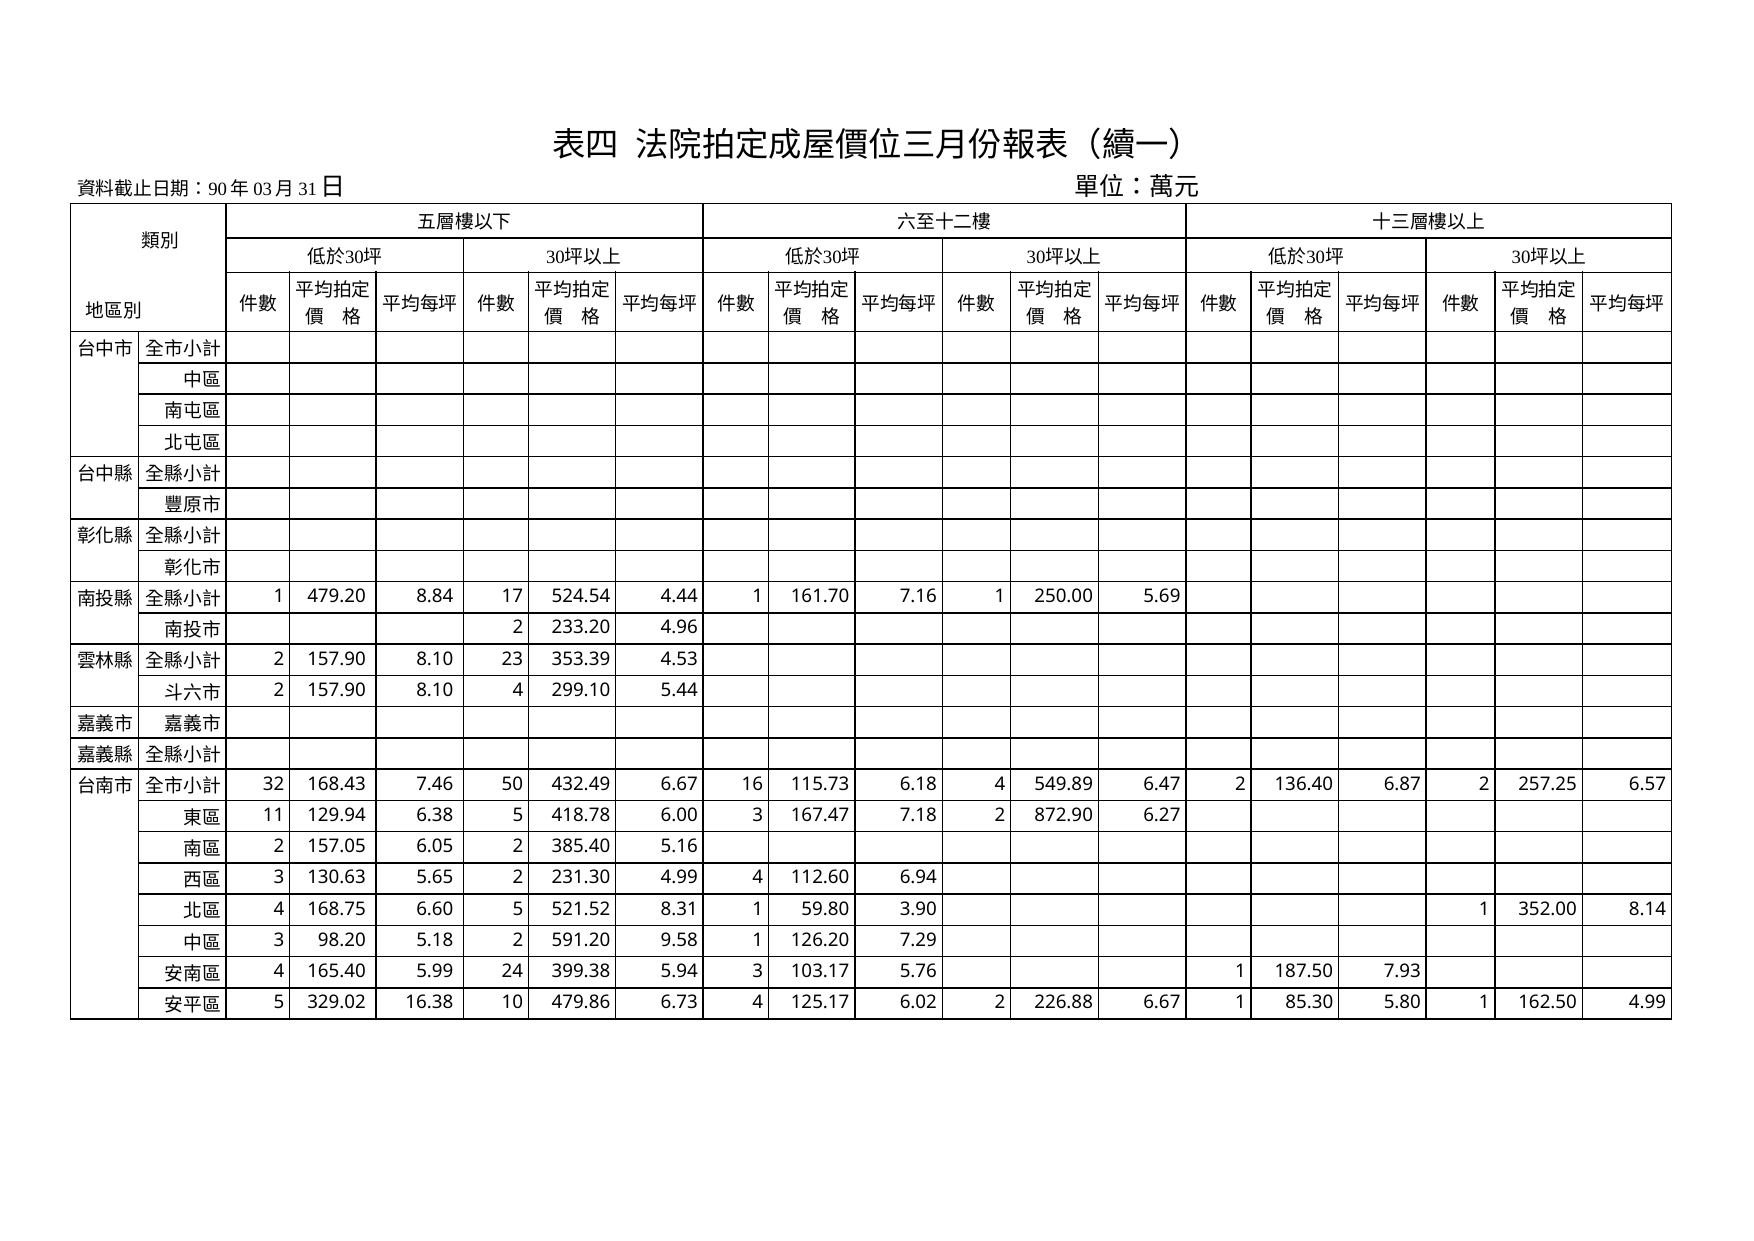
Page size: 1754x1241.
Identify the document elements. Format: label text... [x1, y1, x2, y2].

table_cell [1099, 676, 1185, 706]
table_cell 安南區 [139, 957, 225, 987]
table_cell [1252, 832, 1338, 862]
table_cell [856, 614, 942, 643]
table_cell 低於30坪 [704, 239, 942, 271]
table_cell [1252, 645, 1338, 674]
table_cell [290, 614, 375, 643]
table_cell [769, 395, 854, 424]
table_cell [856, 426, 942, 456]
table_cell 2 [227, 645, 289, 674]
table_cell [1496, 520, 1582, 549]
table_cell [1099, 832, 1185, 862]
table_cell [1583, 364, 1671, 393]
table_cell 斗六市 [139, 676, 225, 706]
table_cell [377, 489, 463, 518]
table_cell [943, 332, 1010, 362]
table_cell 低於30坪 [227, 239, 463, 271]
table_cell [1583, 864, 1671, 893]
table_cell [1583, 926, 1671, 956]
table_cell [1339, 520, 1425, 549]
table_cell [1583, 489, 1671, 518]
table_cell [1583, 707, 1671, 737]
table_cell [1339, 614, 1425, 643]
table_cell 5.65 [377, 864, 463, 893]
table_cell 4 [227, 895, 289, 924]
table_cell [1496, 426, 1582, 456]
table_cell [769, 739, 854, 768]
table_cell 6.67 [1099, 989, 1185, 1018]
table_cell 1 [1427, 989, 1494, 1018]
table_cell 台中縣 [71, 457, 138, 487]
table_cell [71, 956, 138, 987]
table_cell [856, 395, 942, 424]
table_cell [704, 426, 768, 456]
table_cell [71, 550, 138, 581]
table_cell [943, 520, 1010, 549]
table_cell 2 [464, 864, 528, 893]
table_cell 平均拍定價 格 [769, 273, 854, 331]
table_cell [1099, 520, 1185, 549]
table_cell [71, 800, 138, 831]
table_cell [1011, 614, 1098, 643]
table_cell [1187, 582, 1250, 612]
table_cell 5.44 [616, 676, 702, 706]
table_cell [769, 426, 854, 456]
table_cell 2 [464, 614, 528, 643]
table_cell 全縣小計 [139, 457, 225, 487]
table_cell 北屯區 [139, 426, 225, 456]
table_cell [1252, 457, 1338, 487]
table_cell 4.53 [616, 645, 702, 674]
table_cell [1187, 739, 1250, 768]
table_cell [1187, 926, 1250, 956]
table_cell [1339, 926, 1425, 956]
table_cell 5.99 [377, 957, 463, 987]
table_cell [1252, 895, 1338, 924]
table_cell [1583, 801, 1671, 831]
table_cell [377, 551, 463, 581]
table_cell [1339, 895, 1425, 924]
table_cell [71, 612, 138, 643]
table_cell [943, 614, 1010, 643]
table_cell 3.90 [856, 895, 942, 924]
table_cell [1252, 520, 1338, 549]
table_cell [1099, 707, 1185, 737]
table_cell 3 [227, 864, 289, 893]
table_cell [943, 895, 1010, 924]
table_cell [529, 739, 615, 768]
table_cell [1427, 457, 1494, 487]
table_cell [943, 645, 1010, 674]
table_cell 彰化市 [139, 551, 225, 581]
table_cell [1252, 332, 1338, 362]
table_cell 1 [704, 895, 768, 924]
table_cell [464, 457, 528, 487]
table_cell [1339, 676, 1425, 706]
table_cell [943, 926, 1010, 956]
table_cell [856, 364, 942, 393]
table_cell 全縣小計 [139, 645, 225, 674]
table_cell [1099, 332, 1185, 362]
table_cell 2 [227, 676, 289, 706]
table_cell [616, 707, 702, 737]
table_cell 165.40 [290, 957, 375, 987]
table_cell [616, 739, 702, 768]
table_cell 30坪以上 [943, 239, 1185, 271]
table_cell 9.58 [616, 926, 702, 956]
table_cell 5.18 [377, 926, 463, 956]
table_cell [71, 893, 138, 924]
table_cell [1496, 645, 1582, 674]
table_cell 126.20 [769, 926, 854, 956]
table_cell [943, 832, 1010, 862]
table_cell [1187, 801, 1250, 831]
table_cell [1427, 364, 1494, 393]
table_cell [1187, 864, 1250, 893]
table_cell [227, 395, 289, 424]
table_cell [616, 489, 702, 518]
table_cell [1252, 801, 1338, 831]
table_cell [1427, 582, 1494, 612]
table_cell 161.70 [769, 582, 854, 612]
table_cell [227, 364, 289, 393]
table_cell 1 [227, 582, 289, 612]
table_cell [529, 457, 615, 487]
table_cell 平均拍定價 格 [290, 273, 375, 331]
table_cell 平均拍定價 格 [1011, 273, 1098, 331]
table_cell [1252, 395, 1338, 424]
table_cell 西區 [139, 864, 225, 893]
table_cell [1187, 614, 1250, 643]
table_cell [71, 425, 138, 456]
table_cell [1427, 801, 1494, 831]
table_cell [71, 987, 138, 1018]
table_cell [1339, 489, 1425, 518]
table_cell 6.38 [377, 801, 463, 831]
table_cell [1011, 457, 1098, 487]
table_cell [1011, 395, 1098, 424]
table_cell [464, 551, 528, 581]
table_cell 24 [464, 957, 528, 987]
table_cell 台南市 [71, 770, 138, 799]
table_cell 2 [464, 926, 528, 956]
table_cell 南投市 [139, 614, 225, 643]
table_cell 352.00 [1496, 895, 1582, 924]
table_cell [769, 332, 854, 362]
table_cell 10 [464, 989, 528, 1018]
table_cell 件數 [943, 273, 1010, 331]
table_cell [464, 426, 528, 456]
table_cell [616, 426, 702, 456]
table_cell [1496, 707, 1582, 737]
table_cell 85.30 [1252, 989, 1338, 1018]
table_cell [1187, 426, 1250, 456]
table_cell [1252, 426, 1338, 456]
table_cell 東區 [139, 801, 225, 831]
table_cell [616, 364, 702, 393]
table_cell 8.10 [377, 645, 463, 674]
table_cell 7.16 [856, 582, 942, 612]
table_cell [1496, 489, 1582, 518]
table_cell 257.25 [1496, 770, 1582, 799]
table_cell 30坪以上 [1427, 239, 1671, 271]
table_cell 479.20 [290, 582, 375, 612]
table_cell [464, 520, 528, 549]
table_cell [1496, 676, 1582, 706]
table_cell [1496, 926, 1582, 956]
table_cell [769, 457, 854, 487]
table_cell [377, 332, 463, 362]
table_cell [227, 739, 289, 768]
table_cell [1583, 551, 1671, 581]
table_cell [1099, 957, 1185, 987]
table_cell [71, 675, 138, 706]
table_cell 平均拍定價 格 [1496, 273, 1582, 331]
table_cell 233.20 [529, 614, 615, 643]
table_cell 台中市 [71, 332, 138, 362]
table_cell 8.14 [1583, 895, 1671, 924]
table_cell 103.17 [769, 957, 854, 987]
table_cell [856, 739, 942, 768]
table_cell 全縣小計 [139, 582, 225, 612]
table_cell 524.54 [529, 582, 615, 612]
table_cell 4.44 [616, 582, 702, 612]
table_cell [1339, 582, 1425, 612]
table_cell [1011, 739, 1098, 768]
table_cell [290, 426, 375, 456]
table_cell [1427, 957, 1494, 987]
table_cell [1583, 832, 1671, 862]
table_cell [1427, 332, 1494, 362]
table_cell 6.94 [856, 864, 942, 893]
table_cell 6.67 [616, 770, 702, 799]
table_cell 2 [943, 989, 1010, 1018]
table_cell 雲林縣 [71, 645, 138, 674]
table_header 五層樓以下 [227, 204, 702, 237]
table_cell [1339, 645, 1425, 674]
table_cell [71, 362, 138, 393]
table_cell [1099, 395, 1185, 424]
table_cell 南區 [139, 832, 225, 862]
table_cell 4.96 [616, 614, 702, 643]
table_cell [1011, 895, 1098, 924]
table_cell [529, 551, 615, 581]
table_cell 5 [464, 801, 528, 831]
table_cell [464, 707, 528, 737]
table_cell 平均拍定價 格 [1252, 273, 1338, 331]
table_cell 157.90 [290, 676, 375, 706]
table_cell 168.43 [290, 770, 375, 799]
table_cell [290, 520, 375, 549]
table_cell 件數 [464, 273, 528, 331]
table_cell [1252, 739, 1338, 768]
table_cell 11 [227, 801, 289, 831]
table_cell 北區 [139, 895, 225, 924]
table_cell 1 [1187, 957, 1250, 987]
table_cell 6.57 [1583, 770, 1671, 799]
table_cell [1099, 895, 1185, 924]
table_cell [1252, 582, 1338, 612]
table_cell [290, 364, 375, 393]
table_cell [1252, 676, 1338, 706]
table_cell 32 [227, 770, 289, 799]
table_cell [71, 862, 138, 893]
table_cell 安平區 [139, 989, 225, 1018]
table_cell [1011, 832, 1098, 862]
table_cell [704, 520, 768, 549]
table_cell 平均拍定價 格 [529, 273, 615, 331]
table_cell [1011, 926, 1098, 956]
table_cell [1252, 364, 1338, 393]
table_header 六至十二樓 [704, 204, 1185, 237]
table_cell 嘉義市 [139, 707, 225, 737]
table_cell [1339, 707, 1425, 737]
table_cell 南屯區 [139, 395, 225, 424]
table_cell [377, 707, 463, 737]
table_cell [704, 707, 768, 737]
table_cell [1427, 614, 1494, 643]
table_cell 5.94 [616, 957, 702, 987]
table_cell 2 [1187, 770, 1250, 799]
table_cell [1427, 520, 1494, 549]
table_cell 299.10 [529, 676, 615, 706]
table_cell [227, 489, 289, 518]
table_cell [1099, 926, 1185, 956]
table_cell [1099, 645, 1185, 674]
table_cell [71, 925, 138, 956]
table_cell [1187, 457, 1250, 487]
table_cell [856, 676, 942, 706]
table_cell [1583, 426, 1671, 456]
table_cell [1187, 707, 1250, 737]
table_cell [769, 614, 854, 643]
table_cell [1187, 832, 1250, 862]
table_cell 399.38 [529, 957, 615, 987]
table_cell [1427, 832, 1494, 862]
table_cell [1099, 457, 1185, 487]
table_cell [1011, 332, 1098, 362]
table_cell [1427, 926, 1494, 956]
table_cell [1339, 457, 1425, 487]
table_cell [1427, 676, 1494, 706]
table_cell [227, 332, 289, 362]
table_cell [704, 457, 768, 487]
table_cell 30坪以上 [464, 239, 702, 271]
table_cell 17 [464, 582, 528, 612]
table_cell 157.05 [290, 832, 375, 862]
table_cell 平均每坪 [1583, 273, 1671, 331]
table_cell [529, 332, 615, 362]
table_cell 231.30 [529, 864, 615, 893]
table_cell [1187, 332, 1250, 362]
table_cell [1099, 551, 1185, 581]
table_cell 件數 [1427, 273, 1494, 331]
table_cell [1252, 864, 1338, 893]
table_cell [856, 832, 942, 862]
table_cell [227, 520, 289, 549]
table_cell 7.18 [856, 801, 942, 831]
table_cell 全市小計 [139, 770, 225, 799]
table_cell [1583, 520, 1671, 549]
table_cell [377, 457, 463, 487]
table_cell [1339, 739, 1425, 768]
table_cell 8.84 [377, 582, 463, 612]
table_cell 6.18 [856, 770, 942, 799]
table_cell [464, 489, 528, 518]
table_cell 50 [464, 770, 528, 799]
table_cell [943, 957, 1010, 987]
table_cell 16 [704, 770, 768, 799]
table_cell 全縣小計 [139, 520, 225, 549]
table_cell 2 [227, 832, 289, 862]
table_cell 7.93 [1339, 957, 1425, 987]
table_cell 8.31 [616, 895, 702, 924]
table_cell 中區 [139, 364, 225, 393]
table_cell 6.02 [856, 989, 942, 1018]
table_cell 329.02 [290, 989, 375, 1018]
table_cell [529, 520, 615, 549]
table_cell [1496, 864, 1582, 893]
table_cell 低於30坪 [1187, 239, 1425, 271]
table_cell 157.90 [290, 645, 375, 674]
table_cell 6.05 [377, 832, 463, 862]
table_cell [1187, 676, 1250, 706]
table_header 十三層樓以上 [1187, 204, 1671, 237]
table_cell [1099, 864, 1185, 893]
table_cell 162.50 [1496, 989, 1582, 1018]
table_cell [856, 645, 942, 674]
table_cell [1187, 395, 1250, 424]
table_cell [227, 426, 289, 456]
table_cell [1496, 395, 1582, 424]
table_cell 4 [704, 989, 768, 1018]
table_cell 中區 [139, 926, 225, 956]
table_cell [1187, 551, 1250, 581]
table_cell [1187, 364, 1250, 393]
table_cell [943, 707, 1010, 737]
table_cell 1 [704, 582, 768, 612]
table_cell 件數 [704, 273, 768, 331]
table_cell 4.99 [1583, 989, 1671, 1018]
table_cell [227, 457, 289, 487]
table_cell [1496, 332, 1582, 362]
table_cell [464, 332, 528, 362]
table_cell [377, 739, 463, 768]
table_cell [1011, 364, 1098, 393]
table_cell [1252, 926, 1338, 956]
table_cell 全縣小計 [139, 739, 225, 768]
table_cell [1011, 520, 1098, 549]
table_cell [1427, 645, 1494, 674]
table_cell 平均每坪 [1099, 273, 1185, 331]
table_cell [1187, 895, 1250, 924]
table_cell [1427, 395, 1494, 424]
table_cell 7.29 [856, 926, 942, 956]
table_cell [943, 676, 1010, 706]
table_cell 479.86 [529, 989, 615, 1018]
table_cell 2 [1427, 770, 1494, 799]
table_cell [377, 395, 463, 424]
table_cell [943, 489, 1010, 518]
table_cell [616, 551, 702, 581]
table_cell [616, 395, 702, 424]
table_cell [1011, 864, 1098, 893]
table_cell [227, 707, 289, 737]
table_cell [529, 707, 615, 737]
table_cell 4 [943, 770, 1010, 799]
table_cell [1583, 614, 1671, 643]
table_cell [856, 707, 942, 737]
table_cell 彰化縣 [71, 520, 138, 549]
table_cell [704, 739, 768, 768]
table_cell [1583, 676, 1671, 706]
table_cell [290, 551, 375, 581]
table_cell 16.38 [377, 989, 463, 1018]
table_cell 3 [704, 957, 768, 987]
table_cell [290, 332, 375, 362]
table_cell 385.40 [529, 832, 615, 862]
table_cell 549.89 [1011, 770, 1098, 799]
table_cell [704, 332, 768, 362]
table_cell [704, 551, 768, 581]
table_cell [1011, 489, 1098, 518]
table_cell [1583, 332, 1671, 362]
table_cell 6.73 [616, 989, 702, 1018]
table_cell 嘉義市 [71, 707, 138, 737]
table_cell [1583, 645, 1671, 674]
table_cell [377, 426, 463, 456]
table_cell 4.99 [616, 864, 702, 893]
table_cell 5.16 [616, 832, 702, 862]
table_cell [1339, 395, 1425, 424]
table_cell [1099, 489, 1185, 518]
table_cell [1496, 957, 1582, 987]
table_cell [1187, 489, 1250, 518]
table_cell [1583, 582, 1671, 612]
table_cell [1011, 645, 1098, 674]
table_cell 1 [1187, 989, 1250, 1018]
table_cell 112.60 [769, 864, 854, 893]
table_cell 件數 [1187, 273, 1250, 331]
table_cell [71, 831, 138, 862]
table_header 類別 地區別 [71, 204, 225, 331]
table_cell 23 [464, 645, 528, 674]
table_cell 4 [227, 957, 289, 987]
table_cell [856, 489, 942, 518]
table_cell 5.69 [1099, 582, 1185, 612]
table_cell [290, 489, 375, 518]
table_cell [856, 520, 942, 549]
table_cell [529, 395, 615, 424]
table_cell 115.73 [769, 770, 854, 799]
table_cell [1099, 364, 1185, 393]
table_cell 5 [464, 895, 528, 924]
table_cell [616, 520, 702, 549]
table_cell 6.47 [1099, 770, 1185, 799]
table_cell [1011, 676, 1098, 706]
table_cell 872.90 [1011, 801, 1098, 831]
table_cell [464, 395, 528, 424]
table_cell [616, 332, 702, 362]
table_cell 521.52 [529, 895, 615, 924]
table_cell [529, 489, 615, 518]
table_cell [1252, 707, 1338, 737]
table_cell [943, 739, 1010, 768]
table_cell [1496, 582, 1582, 612]
table_cell [856, 457, 942, 487]
table_cell 226.88 [1011, 989, 1098, 1018]
table_cell [1099, 739, 1185, 768]
table_cell [1496, 457, 1582, 487]
table_cell [856, 332, 942, 362]
table_cell [290, 707, 375, 737]
table_cell [1496, 364, 1582, 393]
table_cell [616, 457, 702, 487]
table_cell [290, 739, 375, 768]
table_cell 豐原市 [139, 489, 225, 518]
table_cell [1427, 551, 1494, 581]
table_cell 4 [704, 864, 768, 893]
table_cell [377, 520, 463, 549]
table_cell 平均每坪 [856, 273, 942, 331]
table_cell [290, 395, 375, 424]
table_cell 353.39 [529, 645, 615, 674]
table_cell [769, 551, 854, 581]
table_cell 7.46 [377, 770, 463, 799]
table_cell 130.63 [290, 864, 375, 893]
table_cell [1011, 707, 1098, 737]
table_cell 6.60 [377, 895, 463, 924]
table_cell 591.20 [529, 926, 615, 956]
table_cell 168.75 [290, 895, 375, 924]
table_cell [943, 395, 1010, 424]
table_cell 嘉義縣 [71, 739, 138, 768]
table_cell [704, 364, 768, 393]
table_cell [1011, 426, 1098, 456]
table_cell [1427, 739, 1494, 768]
table_cell [704, 489, 768, 518]
table_cell [71, 393, 138, 424]
table_cell [1011, 957, 1098, 987]
table_cell [1339, 832, 1425, 862]
table_cell [1011, 551, 1098, 581]
table_cell [704, 395, 768, 424]
table_cell [1099, 614, 1185, 643]
table_cell 250.00 [1011, 582, 1098, 612]
table_cell 南投縣 [71, 582, 138, 612]
table_cell [943, 551, 1010, 581]
table_cell [1496, 801, 1582, 831]
table_cell 8.10 [377, 676, 463, 706]
table_cell 平均每坪 [616, 273, 702, 331]
table_cell 6.87 [1339, 770, 1425, 799]
table_cell 6.00 [616, 801, 702, 831]
table_cell [769, 489, 854, 518]
table_cell 1 [1427, 895, 1494, 924]
table_cell [1099, 426, 1185, 456]
table_cell 5 [227, 989, 289, 1018]
table_cell 平均每坪 [377, 273, 463, 331]
table_cell [1252, 614, 1338, 643]
table_cell [1187, 520, 1250, 549]
table_cell 136.40 [1252, 770, 1338, 799]
table_cell [1252, 551, 1338, 581]
table_cell 3 [227, 926, 289, 956]
table_cell 187.50 [1252, 957, 1338, 987]
table_cell [1339, 364, 1425, 393]
table_cell [943, 864, 1010, 893]
table_cell [377, 614, 463, 643]
table_cell [71, 487, 138, 518]
table_cell 1 [943, 582, 1010, 612]
table_cell [704, 676, 768, 706]
table_cell 2 [943, 801, 1010, 831]
table_cell 6.27 [1099, 801, 1185, 831]
table_cell [769, 364, 854, 393]
text 資料截止日期：90年03月31日 單位：萬元 [77, 166, 1677, 203]
table_cell 125.17 [769, 989, 854, 1018]
table_cell 5.80 [1339, 989, 1425, 1018]
table_cell [1252, 489, 1338, 518]
table_cell 5.76 [856, 957, 942, 987]
table_cell [943, 364, 1010, 393]
table_cell [227, 614, 289, 643]
table_cell [1496, 832, 1582, 862]
table_cell [1496, 551, 1582, 581]
table_cell 全市小計 [139, 332, 225, 362]
table_cell [1583, 395, 1671, 424]
table_cell [1496, 614, 1582, 643]
table_cell [227, 551, 289, 581]
table_cell [290, 457, 375, 487]
table_cell 418.78 [529, 801, 615, 831]
table_cell [1427, 864, 1494, 893]
table_cell [769, 520, 854, 549]
table_cell 129.94 [290, 801, 375, 831]
table_cell 平均每坪 [1339, 273, 1425, 331]
table_cell 167.47 [769, 801, 854, 831]
table_cell [1339, 332, 1425, 362]
table_cell [1583, 457, 1671, 487]
table_cell [943, 457, 1010, 487]
table_cell [1339, 551, 1425, 581]
table_cell [1427, 707, 1494, 737]
table_cell 59.80 [769, 895, 854, 924]
table_cell 件數 [227, 273, 289, 331]
table_cell [1496, 739, 1582, 768]
table_cell [529, 426, 615, 456]
table_cell 3 [704, 801, 768, 831]
table_cell 1 [704, 926, 768, 956]
table_cell 2 [464, 832, 528, 862]
table_cell 432.49 [529, 770, 615, 799]
table_cell [1187, 645, 1250, 674]
table_cell [464, 364, 528, 393]
table_cell [704, 645, 768, 674]
table_cell [769, 645, 854, 674]
table_cell 4 [464, 676, 528, 706]
table_cell [1583, 957, 1671, 987]
table_cell [464, 739, 528, 768]
table_cell [769, 832, 854, 862]
table_cell [856, 551, 942, 581]
table_cell [769, 676, 854, 706]
table_cell [1339, 864, 1425, 893]
table_cell [1339, 426, 1425, 456]
table_cell [769, 707, 854, 737]
text 表四 法院拍定成屋價位三月份報表（續一） [77, 118, 1677, 166]
table_cell [704, 832, 768, 862]
table_cell [529, 364, 615, 393]
table_cell [943, 426, 1010, 456]
table_cell [377, 364, 463, 393]
table_cell [1339, 801, 1425, 831]
table_cell [704, 614, 768, 643]
table_cell [1583, 739, 1671, 768]
table_cell [1427, 426, 1494, 456]
table_cell [1427, 489, 1494, 518]
table_cell 98.20 [290, 926, 375, 956]
